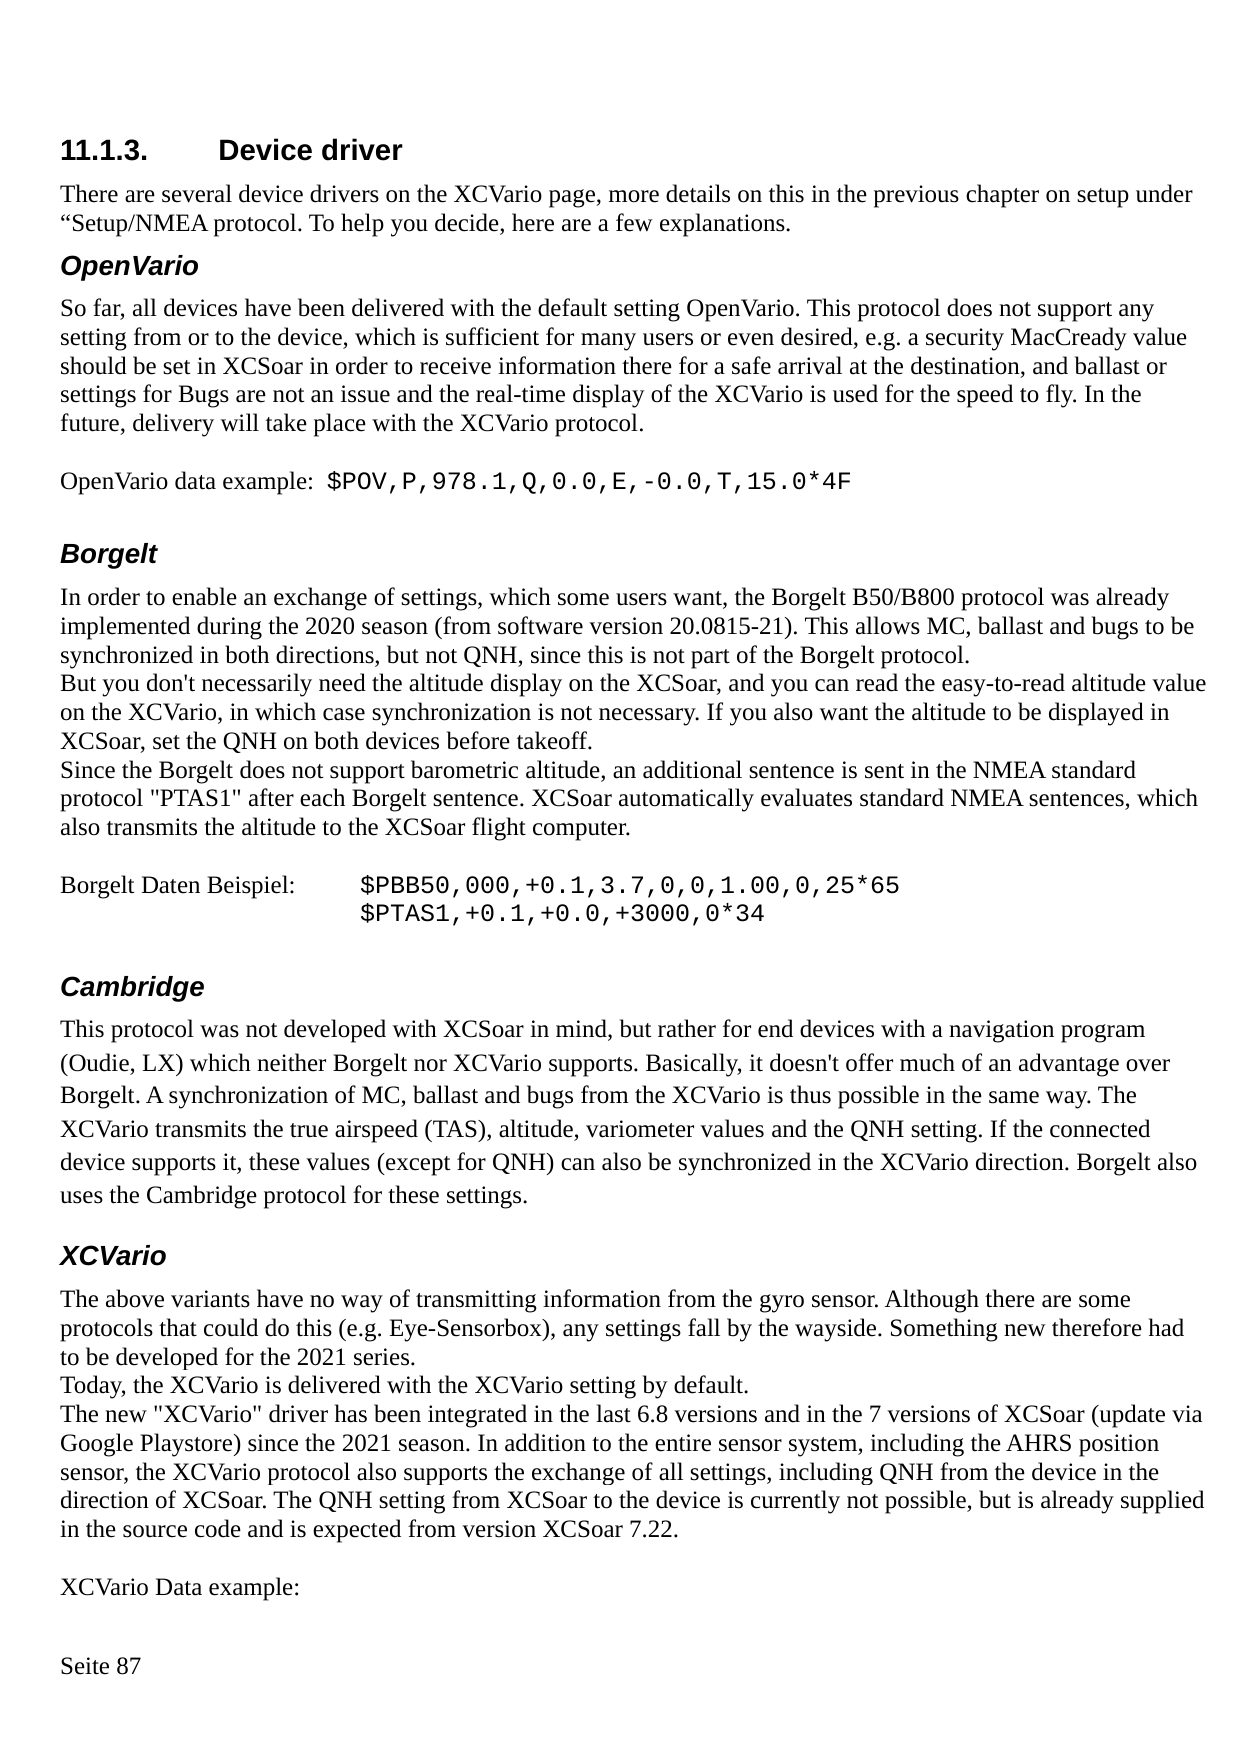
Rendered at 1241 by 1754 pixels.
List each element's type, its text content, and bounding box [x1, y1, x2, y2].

text There are several device drivers on the XCVario page, more details on this in the previous chapter on setup under “Setup/NMEA protocol. To help you decide, here are a few explanations. [60, 179, 1207, 236]
subtitle Cambridge [60, 970, 1207, 1002]
text The above variants have no way of transmitting information from the gyro sensor. Although there are some protocols that could do this (e.g. Eye-Sensorbox), any settings fall by the wayside. Something new therefore had to be developed for the 2021 series. Today, the XCVario is delivered with the XCVario setting by default. The new "XCVario" driver has been integrated in the last 6.8 versions and in the 7 versions of XCSoar (update via Google Playstore) since the 2021 season. In addition to the entire sensor system, including the AHRS position sensor, the XCVario protocol also supports the exchange of all settings, including QNH from the device in the direction of XCSoar. The QNH setting from XCSoar to the device is currently not possible, but is already supplied in the source code and is expected from version XCSoar 7.22. [60, 1284, 1207, 1543]
text $PTAS1,+0.1,+0.0,+3000,0*34 [60, 901, 1207, 929]
subtitle Device driver [60, 133, 1207, 166]
subtitle OpenVario [60, 249, 1207, 281]
text So far, all devices have been delivered with the default setting OpenVario. This protocol does not support any setting from or to the device, which is sufficient for many users or even desired, e.g. a security MacCready value should be set in XCSoar in order to receive information there for a safe arrival at the destination, and ballast or settings for Bugs are not an issue and the real-time display of the XCVario is used for the speed to fly. In the future, delivery will take place with the XCVario protocol. [60, 293, 1207, 437]
subtitle Borgelt [60, 538, 1207, 570]
text In order to enable an exchange of settings, which some users want, the Borgelt B50/B800 protocol was already implemented during the 2020 season (from software version 20.0815-21). This allows MC, ballast and bugs to be synchronized in both directions, but not QNH, since this is not part of the Borgelt protocol. But you don't necessarily need the altitude display on the XCSoar, and you can read the easy-to-read altitude value on the XCVario, in which case synchronization is not necessary. If you also want the altitude to be displayed in XCSoar, set the QNH on both devices before takeoff. Since the Borgelt does not support barometric altitude, an additional sentence is sent in the NMEA standard protocol "PTAS1" after each Borgelt sentence. XCSoar automatically evaluates standard NMEA sentences, which also transmits the altitude to the XCSoar flight computer. [60, 582, 1207, 841]
text XCVario Data example: [60, 1572, 1207, 1600]
text OpenVario data example: $POV,P,978.1,Q,0.0,E,-0.0,T,15.0*4F [60, 466, 1207, 525]
text This protocol was not developed with XCSoar in mind, but rather for end devices with a navigation program (Oudie, LX) which neither Borgelt nor XCVario supports. Basically, it doesn't offer much of an advantage over Borgelt. A synchronization of MC, ballast and bugs from the XCVario is thus possible in the same way. The XCVario transmits the true airspeed (TAS), altitude, variometer values ​​and the QNH setting. If the connected device supports it, these values ​​(except for QNH) can also be synchronized in the XCVario direction. Borgelt also uses the Cambridge protocol for these settings. [60, 1014, 1207, 1208]
text Borgelt Daten Beispiel: $PBB50,000,+0.1,3.7,0,0,1.00,0,25*65 [60, 870, 1207, 901]
subtitle XCVario [60, 1240, 1207, 1272]
